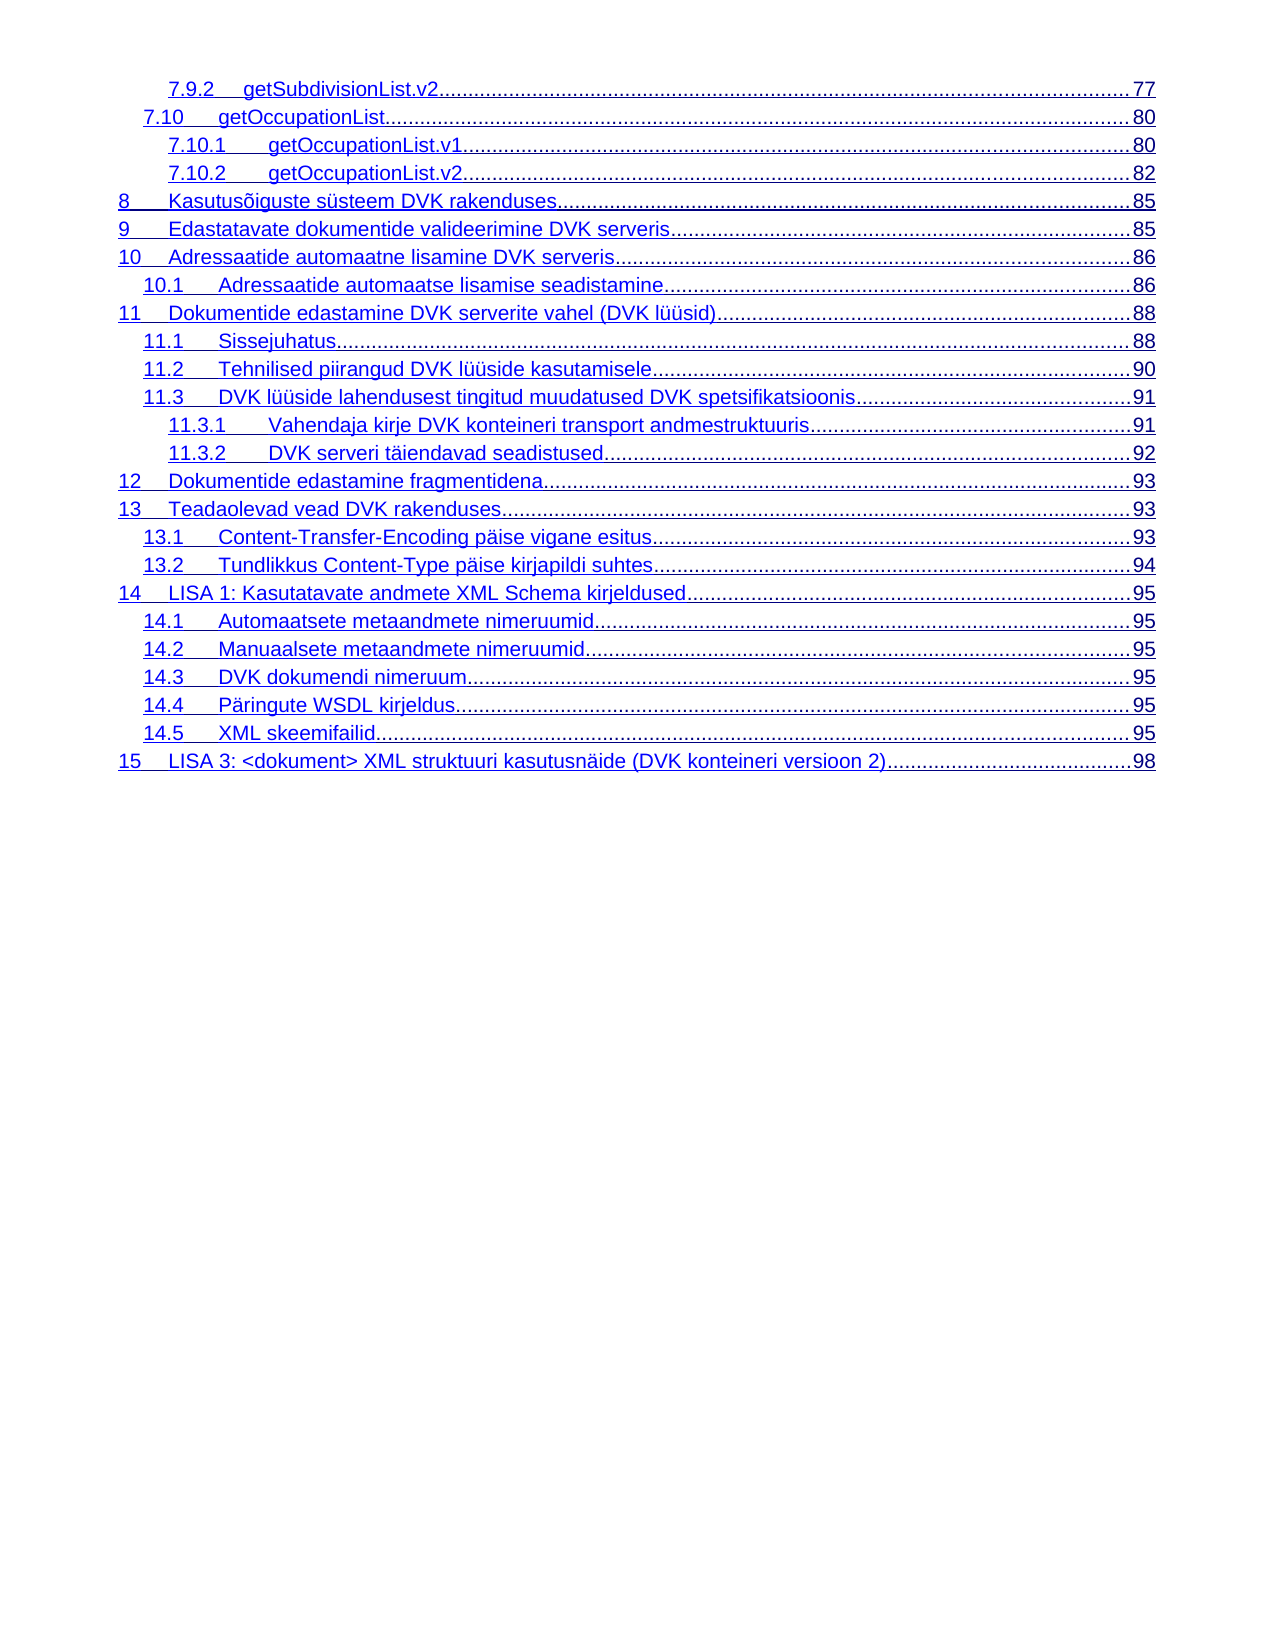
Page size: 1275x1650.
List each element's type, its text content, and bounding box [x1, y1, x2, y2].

text 11 Dokumentide edastamine DVK serverite vahel (DVK lüüsid) 88 [118, 298, 1157, 326]
text 11.3.2 DVK serveri täiendavad seadistused 92 [168, 438, 1157, 466]
text 7.10.1 getOccupationList.v1 80 [168, 130, 1157, 158]
text 14.3 DVK dokumendi nimeruum 95 [143, 662, 1157, 690]
text 7.9.2 getSubdivisionList.v2 77 [168, 74, 1157, 102]
text 14.4 Päringute WSDL kirjeldus 95 [143, 690, 1157, 718]
text 7.10.2 getOccupationList.v2 82 [168, 158, 1157, 186]
text 11.3 DVK lüüside lahendusest tingitud muudatused DVK spetsifikatsioonis 91 [143, 382, 1157, 410]
text 11.1 Sissejuhatus 88 [143, 326, 1157, 354]
text 11.3.1 Vahendaja kirje DVK konteineri transport andmestruktuuris 91 [168, 410, 1157, 438]
text 13 Teadaolevad vead DVK rakenduses 93 [118, 494, 1157, 522]
text 13.1 Content-Transfer-Encoding päise vigane esitus 93 [143, 522, 1157, 550]
text 9 Edastatavate dokumentide valideerimine DVK serveris 85 [118, 214, 1157, 242]
text 11.2 Tehnilised piirangud DVK lüüside kasutamisele 90 [143, 354, 1157, 382]
text 13.2 Tundlikkus Content-Type päise kirjapildi suhtes 94 [143, 550, 1157, 578]
text 8 Kasutusõiguste süsteem DVK rakenduses 85 [118, 186, 1157, 214]
text 15 LISA 3: <dokument> XML struktuuri kasutusnäide (DVK konteineri versioon 2) 98 [118, 746, 1157, 774]
text 14.5 XML skeemifailid 95 [143, 718, 1157, 746]
text 14.1 Automaatsete metaandmete nimeruumid 95 [143, 606, 1157, 634]
text 10 Adressaatide automaatne lisamine DVK serveris 86 [118, 242, 1157, 270]
text 10.1 Adressaatide automaatse lisamise seadistamine 86 [143, 270, 1157, 298]
text 14.2 Manuaalsete metaandmete nimeruumid 95 [143, 634, 1157, 662]
text 14 LISA 1: Kasutatavate andmete XML Schema kirjeldused 95 [118, 578, 1157, 606]
text 12 Dokumentide edastamine fragmentidena 93 [118, 466, 1157, 494]
text 7.10 getOccupationList 80 [143, 102, 1157, 130]
